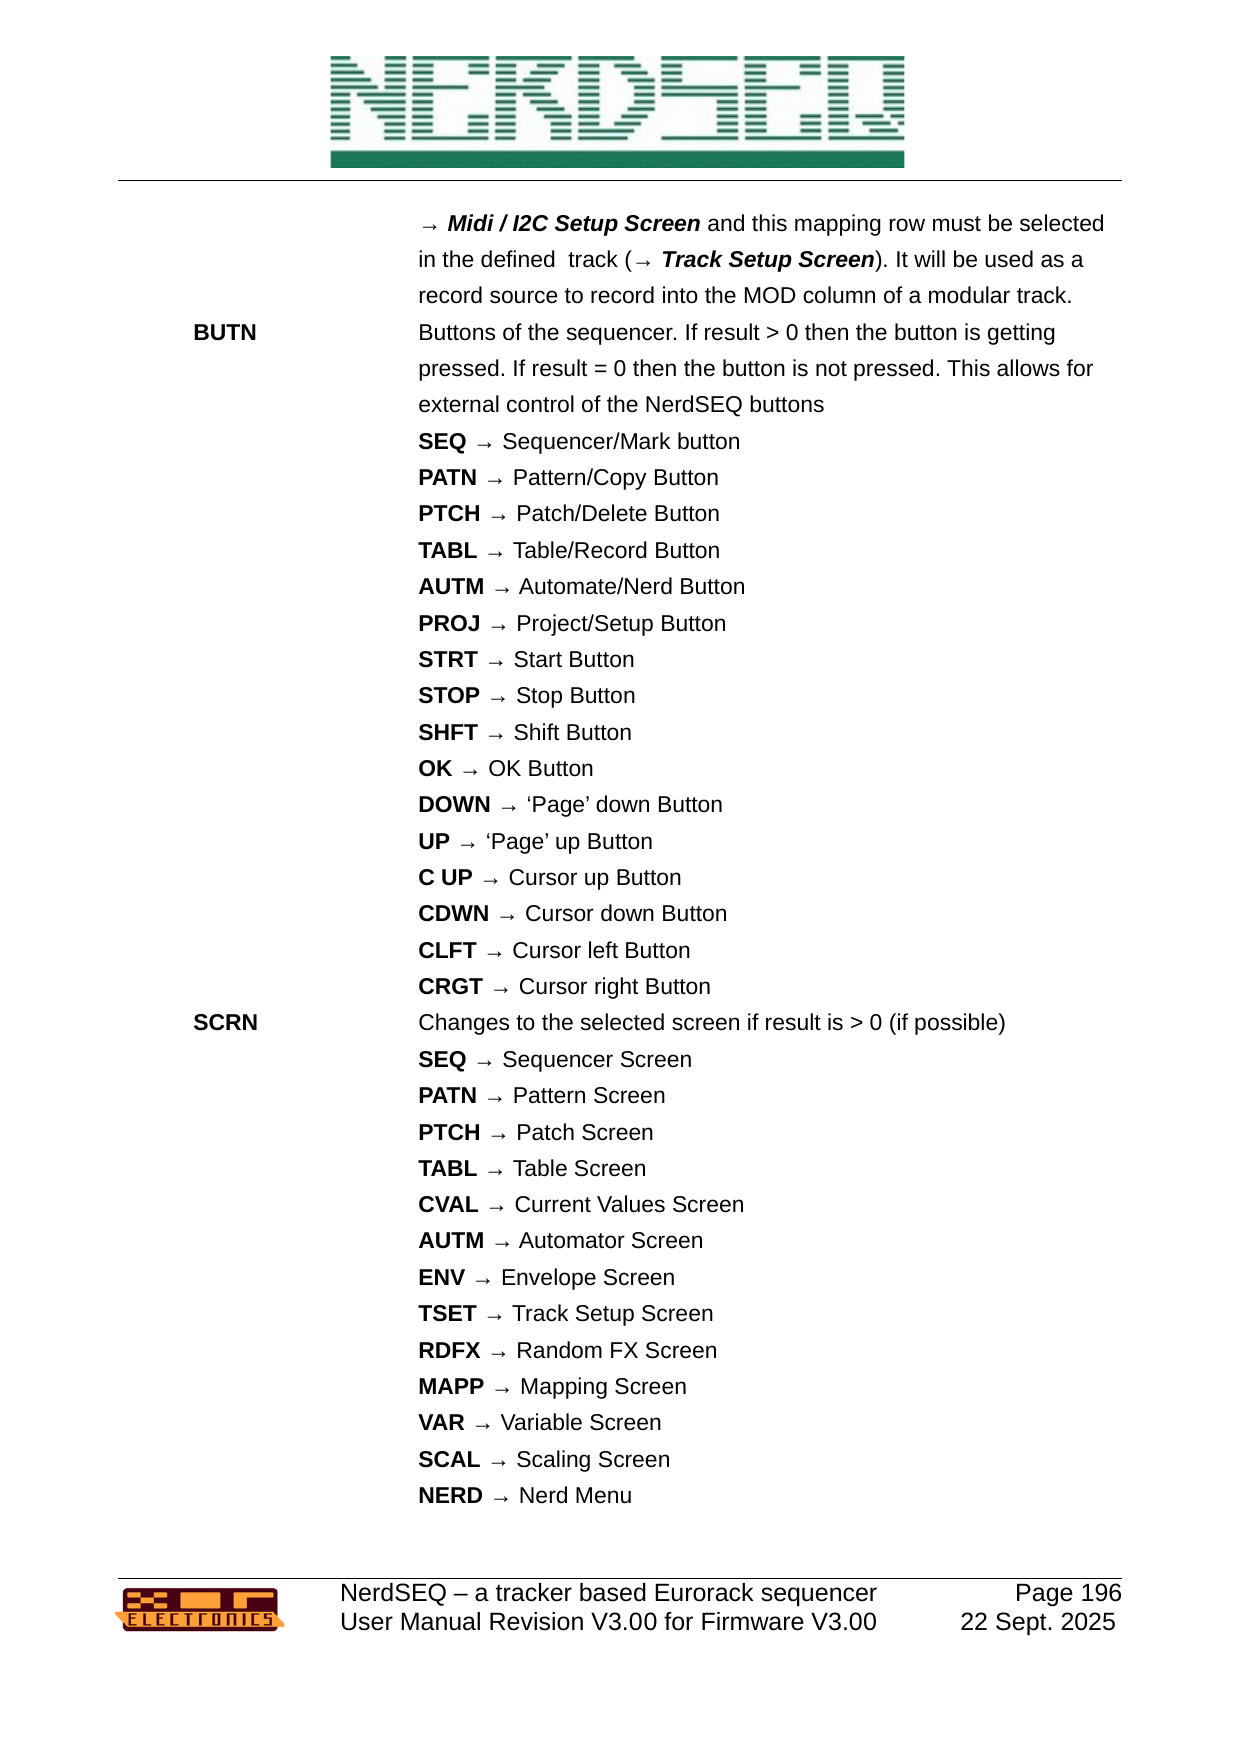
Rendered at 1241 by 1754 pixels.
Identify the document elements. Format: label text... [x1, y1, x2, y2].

text SEQ → Sequencer/Mark button [118, 428, 1122, 454]
text BUTN Buttons of the sequencer. If result > 0 then the button is getting pressed. If result = 0 then the button is not pressed. This allows for external control of the NerdSEQ buttons [118, 319, 1122, 418]
text → Midi / I2C Setup Screen and this mapping row must be selected in the defined track (→ Track Setup Screen). It will be used as a record source to record into the MOD column of a modular track. [118, 209, 1122, 309]
text CVAL → Current Values Screen [118, 1191, 1122, 1217]
text STRT → Start Button [118, 646, 1122, 672]
text PTCH → Patch/Delete Button [118, 500, 1122, 527]
text CRGT → Cursor right Button [118, 973, 1122, 999]
text PTCH → Patch Screen [118, 1118, 1122, 1145]
text PROJ → Project/Setup Button [118, 609, 1122, 636]
text VAR → Variable Screen [118, 1409, 1122, 1436]
text TSET → Track Setup Screen [118, 1300, 1122, 1327]
text SCAL → Scaling Screen [118, 1446, 1122, 1472]
text NERD → Nerd Menu [118, 1482, 1122, 1508]
text CLFT → Cursor left Button [118, 937, 1122, 963]
text SHFT → Shift Button [118, 718, 1122, 745]
text PATN → Pattern/Copy Button [118, 464, 1122, 490]
text MAPP → Mapping Screen [118, 1373, 1122, 1399]
text SCRN Changes to the selected screen if result is > 0 (if possible) [118, 1009, 1122, 1036]
text CDWN → Cursor down Button [118, 900, 1122, 927]
picture [330, 56, 905, 168]
text C UP → Cursor up Button [118, 864, 1122, 890]
text RDFX → Random FX Screen [118, 1337, 1122, 1363]
text OK → OK Button [118, 755, 1122, 781]
text TABL → Table Screen [118, 1155, 1122, 1181]
picture [115, 1584, 285, 1634]
text STOP → Stop Button [118, 682, 1122, 708]
text SEQ → Sequencer Screen [118, 1046, 1122, 1072]
text ENV → Envelope Screen [118, 1264, 1122, 1290]
text AUTM → Automate/Nerd Button [118, 573, 1122, 599]
text AUTM → Automator Screen [118, 1227, 1122, 1254]
text DOWN → ‘Page’ down Button [118, 791, 1122, 818]
text TABL → Table/Record Button [118, 537, 1122, 563]
text UP → ‘Page’ up Button [118, 828, 1122, 854]
text PATN → Pattern Screen [118, 1082, 1122, 1108]
